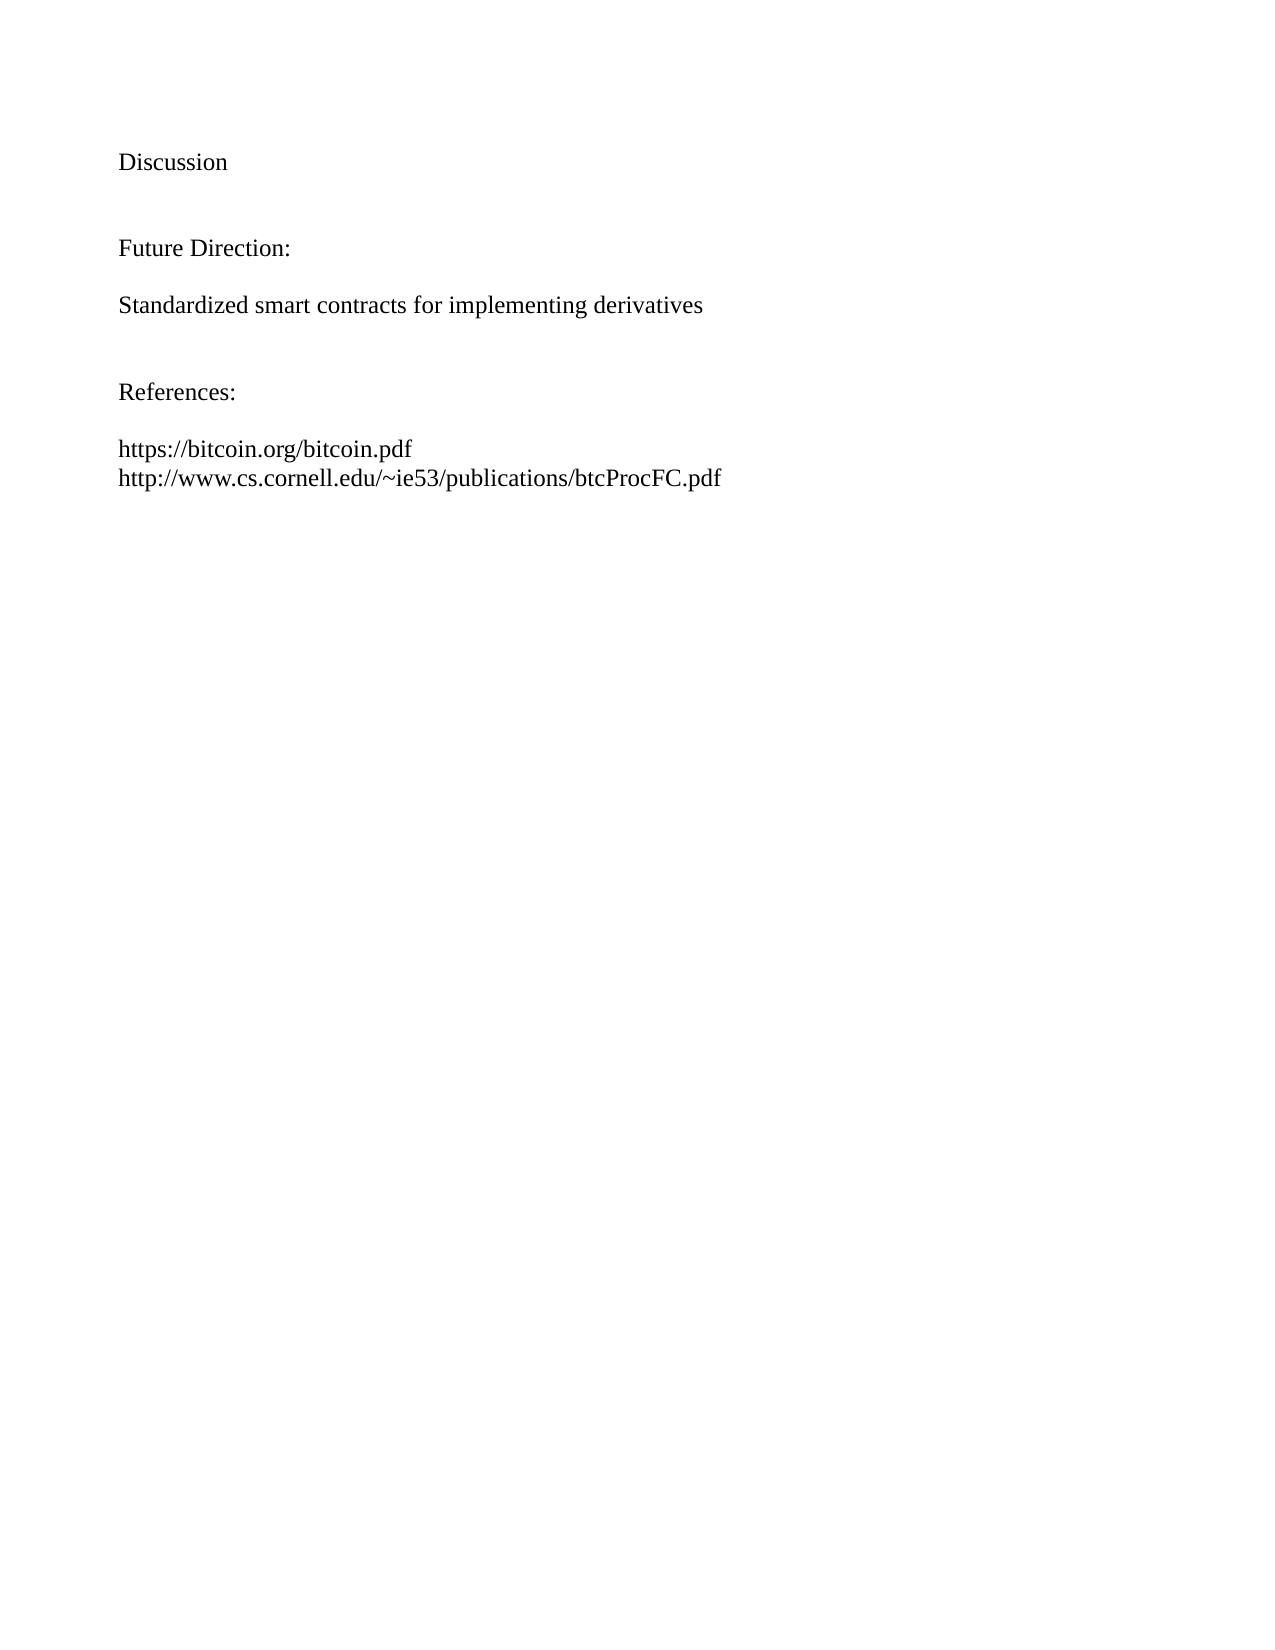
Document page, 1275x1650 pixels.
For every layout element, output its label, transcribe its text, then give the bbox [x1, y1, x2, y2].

text References: [118, 377, 1157, 406]
text Future Direction: [118, 233, 1157, 262]
text http://www.cs.cornell.edu/~ie53/publications/btcProcFC.pdf [118, 463, 1157, 492]
text https://bitcoin.org/bitcoin.pdf [118, 434, 1157, 463]
text Discussion [118, 147, 1157, 176]
text Standardized smart contracts for implementing derivatives [118, 291, 1157, 319]
